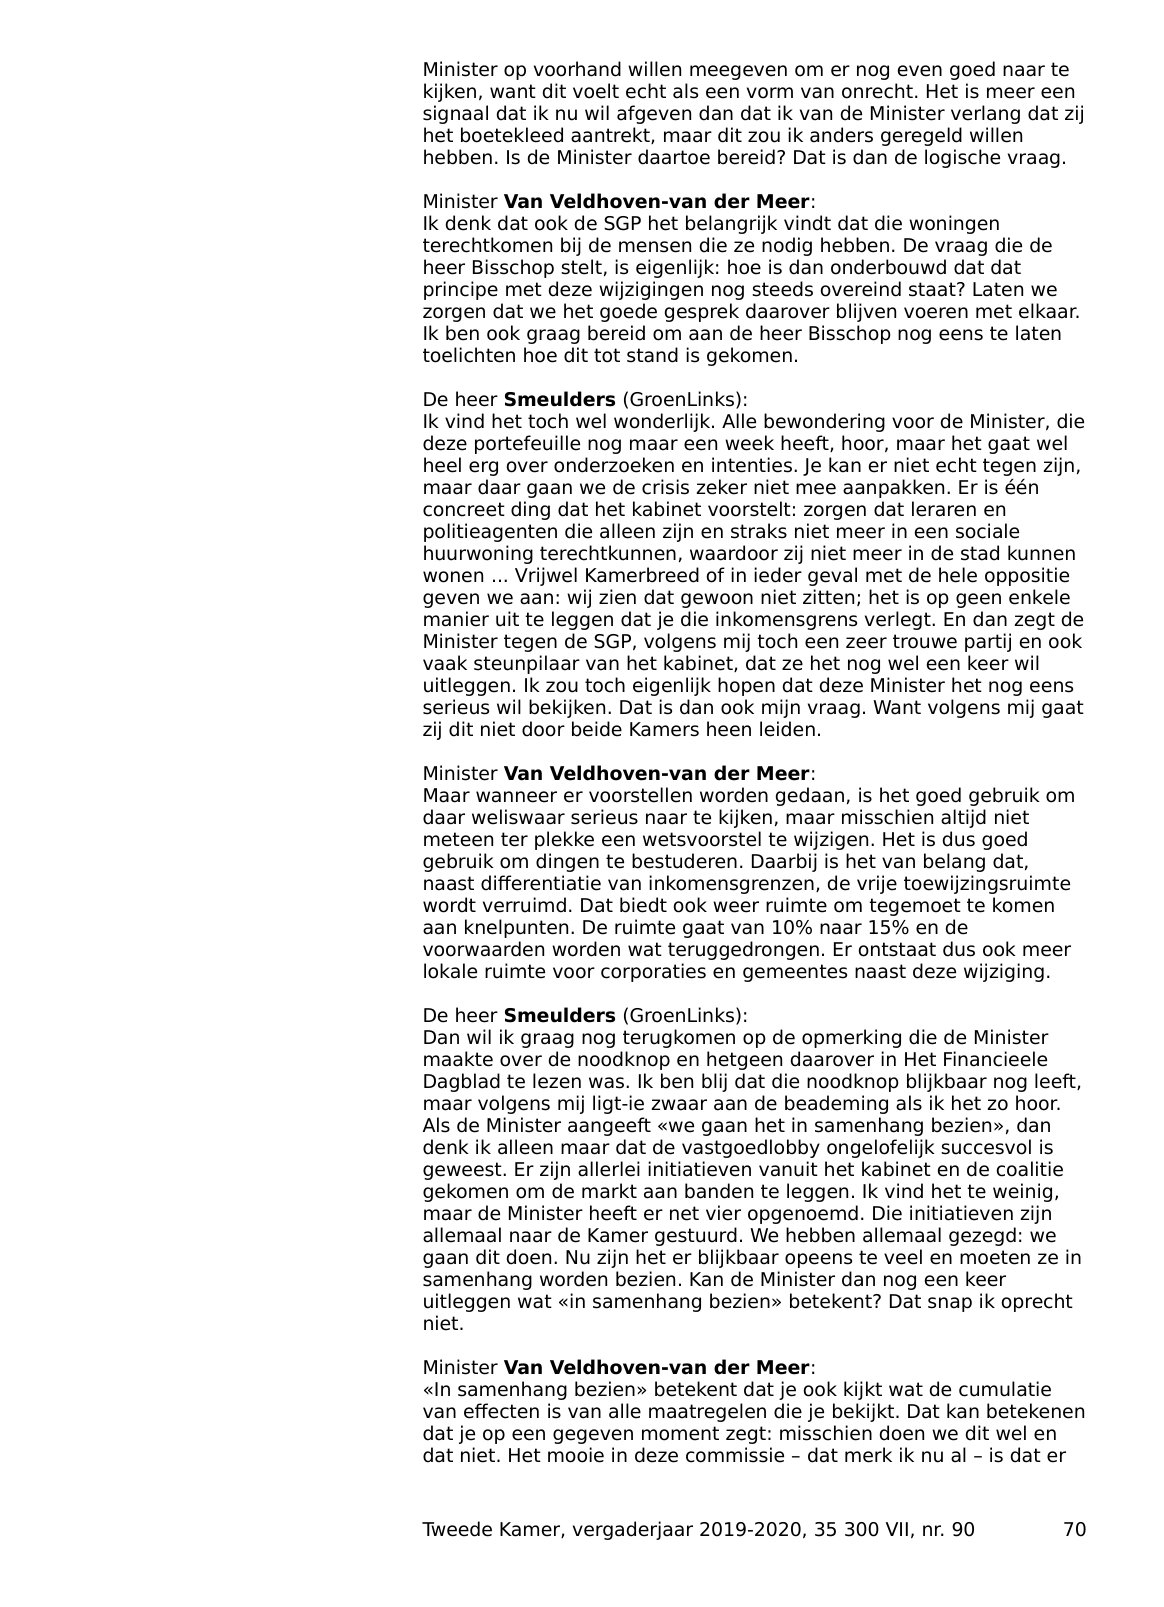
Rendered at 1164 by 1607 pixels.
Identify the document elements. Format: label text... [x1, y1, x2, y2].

text Minister Van Veldhoven-van der Meer: [422, 1357, 1087, 1379]
text De heer Smeulders (GroenLinks): [422, 389, 1087, 411]
text Maar wanneer er voorstellen worden gedaan, is het goed gebruik om daar weliswaar serieus naar te kijken, maar misschien altijd niet meteen ter plekke een wetsvoorstel te wijzigen. Het is dus goed gebruik om dingen te bestuderen. Daarbij is het van belang dat, naast differentiatie van inkomensgrenzen, de vrije toewijzingsruimte wordt verruimd. Dat biedt ook weer ruimte om tegemoet te komen aan knelpunten. De ruimte gaat van 10% naar 15% en de voorwaarden worden wat teruggedrongen. Er ontstaat dus ook meer lokale ruimte voor corporaties en gemeentes naast deze wijziging. [422, 785, 1087, 983]
text Minister Van Veldhoven-van der Meer: [422, 763, 1087, 785]
text De heer Smeulders (GroenLinks): [422, 1005, 1087, 1027]
text Ik vind het toch wel wonderlijk. Alle bewondering voor de Minister, die deze portefeuille nog maar een week heeft, hoor, maar het gaat wel heel erg over onderzoeken en intenties. Je kan er niet echt tegen zijn, maar daar gaan we de crisis zeker niet mee aanpakken. Er is één concreet ding dat het kabinet voorstelt: zorgen dat leraren en politieagenten die alleen zijn en straks niet meer in een sociale huurwoning terechtkunnen, waardoor zij niet meer in de stad kunnen wonen ... Vrijwel Kamerbreed of in ieder geval met de hele oppositie geven we aan: wij zien dat gewoon niet zitten; het is op geen enkele manier uit te leggen dat je die inkomensgrens verlegt. En dan zegt de Minister tegen de SGP, volgens mij toch een zeer trouwe partij en ook vaak steunpilaar van het kabinet, dat ze het nog wel een keer wil uitleggen. Ik zou toch eigenlijk hopen dat deze Minister het nog eens serieus wil bekijken. Dat is dan ook mijn vraag. Want volgens mij gaat zij dit niet door beide Kamers heen leiden. [422, 411, 1087, 741]
text «In samenhang bezien» betekent dat je ook kijkt wat de cumulatie van effecten is van alle maatregelen die je bekijkt. Dat kan betekenen dat je op een gegeven moment zegt: misschien doen we dit wel en dat niet. Het mooie in deze commissie – dat merk ik nu al – is dat er [422, 1379, 1087, 1467]
text Minister op voorhand willen meegeven om er nog even goed naar te kijken, want dit voelt echt als een vorm van onrecht. Het is meer een signaal dat ik nu wil afgeven dan dat ik van de Minister verlang dat zij het boetekleed aantrekt, maar dit zou ik anders geregeld willen hebben. Is de Minister daartoe bereid? Dat is dan de logische vraag. [422, 59, 1087, 169]
text Dan wil ik graag nog terugkomen op de opmerking die de Minister maakte over de noodknop en hetgeen daarover in Het Financieele Dagblad te lezen was. Ik ben blij dat die noodknop blijkbaar nog leeft, maar volgens mij ligt-ie zwaar aan de beademing als ik het zo hoor. Als de Minister aangeeft «we gaan het in samenhang bezien», dan denk ik alleen maar dat de vastgoedlobby ongelofelijk succesvol is geweest. Er zijn allerlei initiatieven vanuit het kabinet en de coalitie gekomen om de markt aan banden te leggen. Ik vind het te weinig, maar de Minister heeft er net vier opgenoemd. Die initiatieven zijn allemaal naar de Kamer gestuurd. We hebben allemaal gezegd: we gaan dit doen. Nu zijn het er blijkbaar opeens te veel en moeten ze in samenhang worden bezien. Kan de Minister dan nog een keer uitleggen wat «in samenhang bezien» betekent? Dat snap ik oprecht niet. [422, 1027, 1087, 1335]
text Minister Van Veldhoven-van der Meer: [422, 191, 1087, 213]
text Ik denk dat ook de SGP het belangrijk vindt dat die woningen terechtkomen bij de mensen die ze nodig hebben. De vraag die de heer Bisschop stelt, is eigenlijk: hoe is dan onderbouwd dat dat principe met deze wijzigingen nog steeds overeind staat? Laten we zorgen dat we het goede gesprek daarover blijven voeren met elkaar. Ik ben ook graag bereid om aan de heer Bisschop nog eens te laten toelichten hoe dit tot stand is gekomen. [422, 213, 1087, 367]
